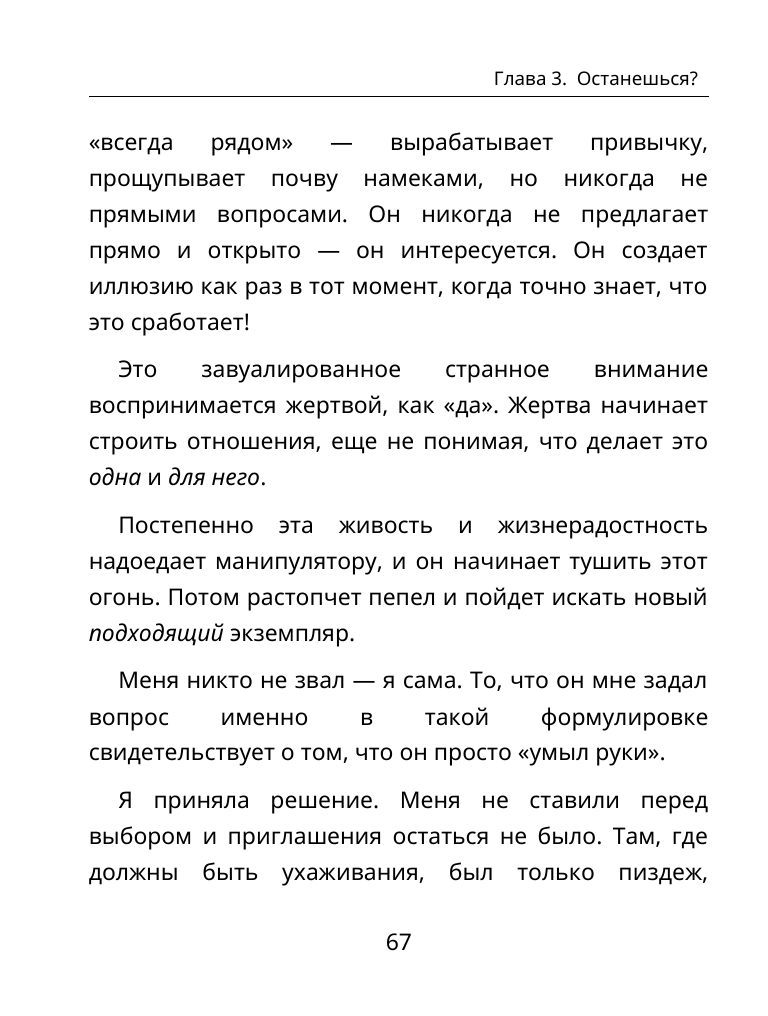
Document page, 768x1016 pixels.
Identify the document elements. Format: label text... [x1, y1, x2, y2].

text «всегда рядом» — вырабатывает привычку, прощупывает почву намеками, но никогда не прямыми вопросами. Он никогда не предлагает прямо и открыто — он интересуется. Он создает иллюзию как раз в тот момент, когда точно знает, что это сработает! [88, 126, 709, 337]
text Меня никто не звал — я сама. То, что он мне задал вопрос именно в такой формулировке свидетельствует о том, что он просто «умыл руки». [88, 664, 709, 768]
text Это завуалированное странное внимание воспринимается жертвой, как «да». Жертва начинает строить отношения, еще не понимая, что делает это одна и для него. [88, 353, 709, 492]
text Я приняла решение. Меня не ставили перед выбором и приглашения остаться не было. Там, где должны быть ухаживания, был только пиздеж, [88, 784, 709, 887]
text Постепенно эта живость и жизнерадостность надоедает манипулятору, и он начинает тушить этот огонь. Потом растопчет пепел и пойдет искать новый подходящий экземпляр. [88, 509, 709, 648]
